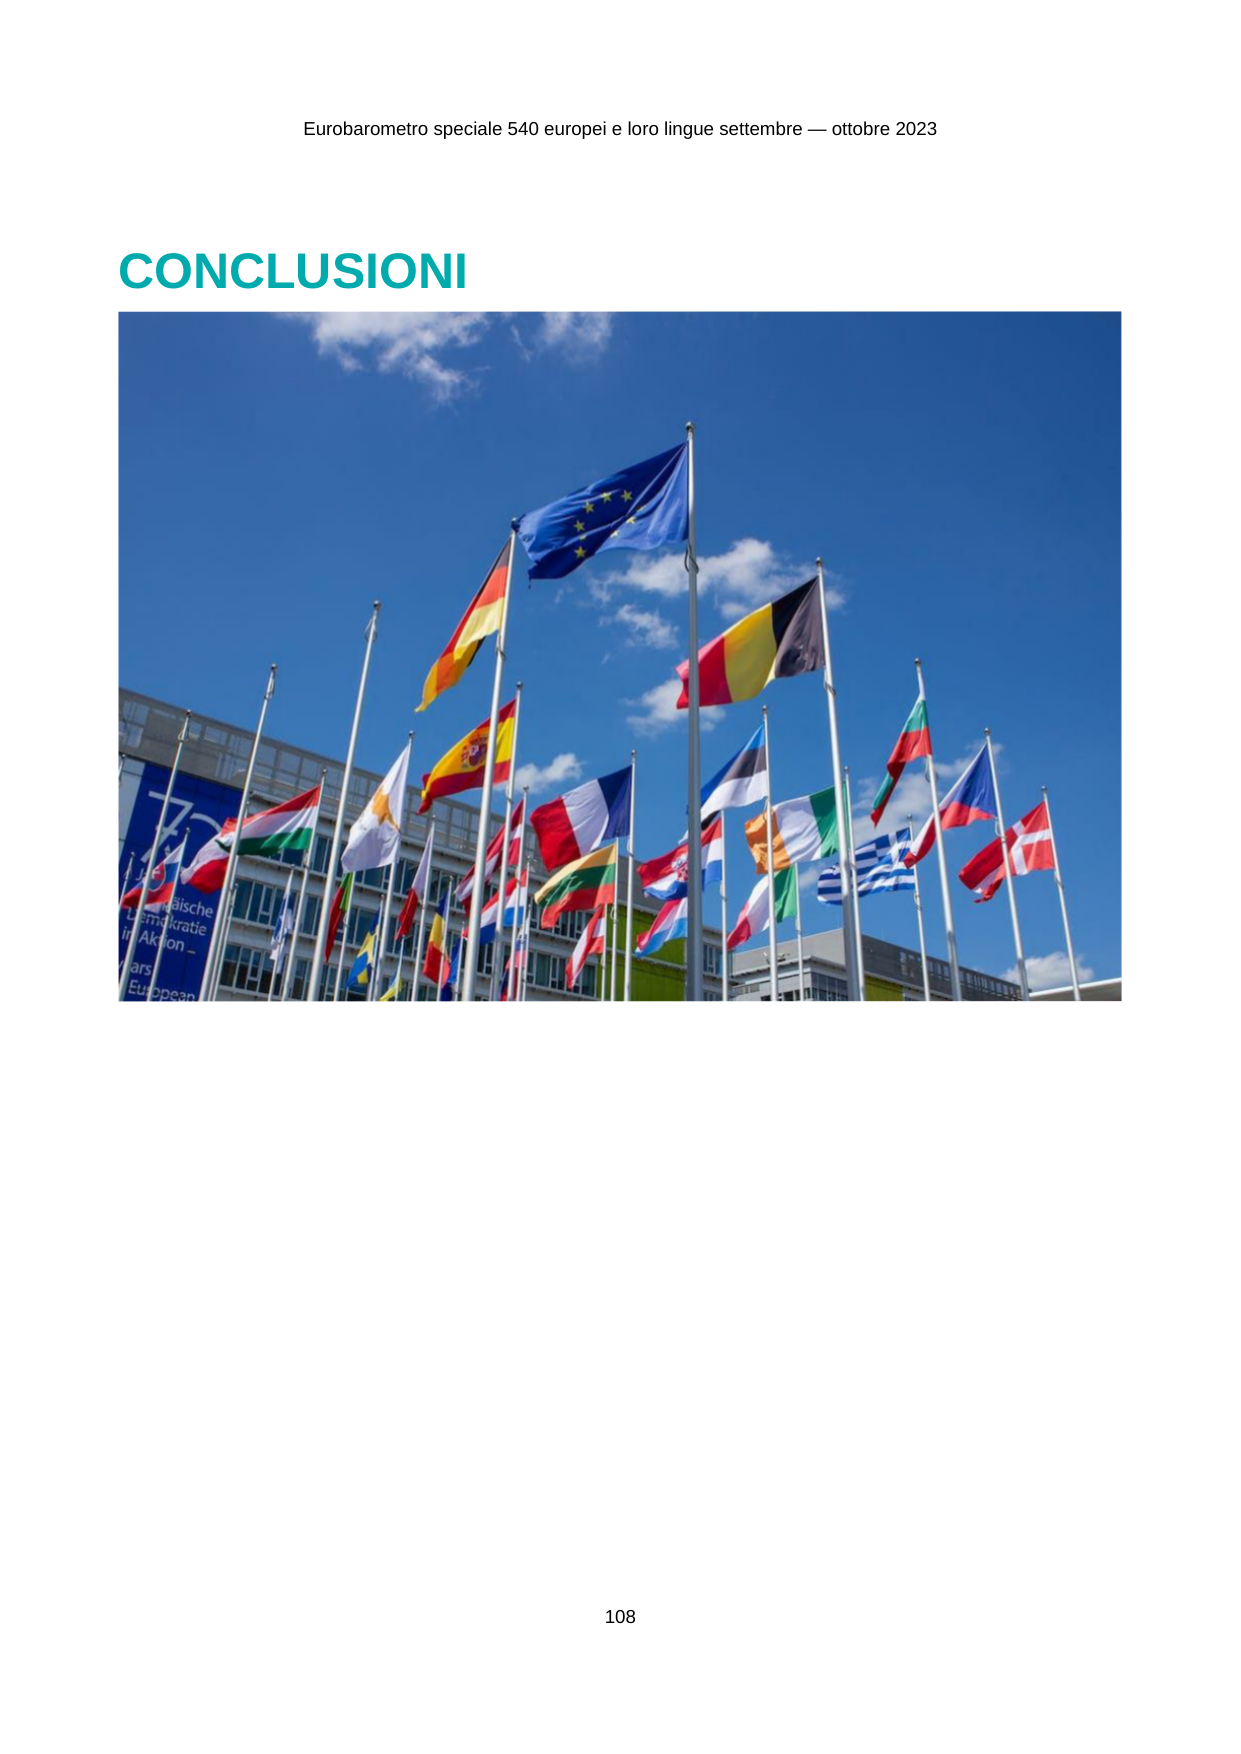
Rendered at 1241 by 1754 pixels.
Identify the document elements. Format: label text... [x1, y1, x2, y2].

picture [118, 311, 1123, 1002]
subtitle CONCLUSIONI [118, 241, 1122, 299]
